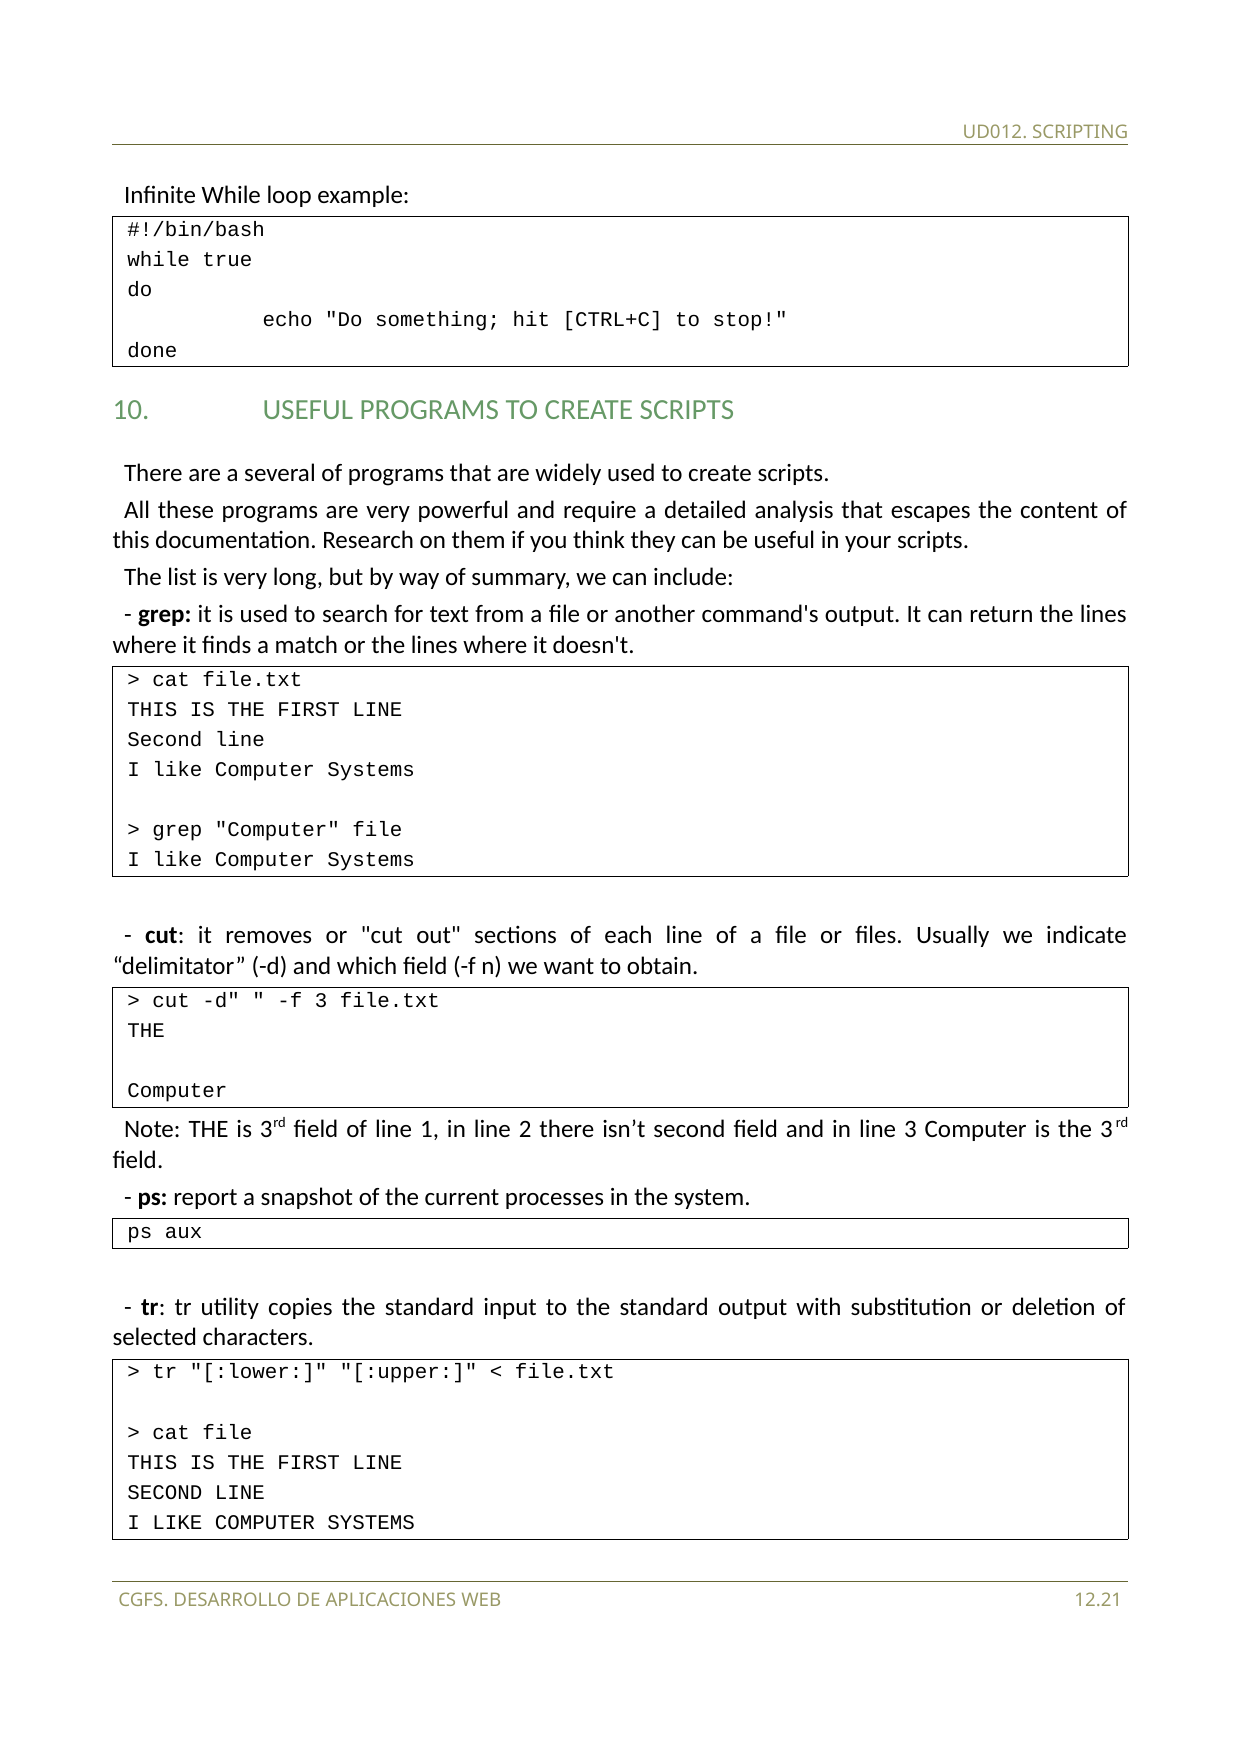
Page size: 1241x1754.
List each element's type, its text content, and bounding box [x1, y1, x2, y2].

text while true [113, 246, 1128, 273]
text echo "Do something; hit [CTRL+C] to stop!" [113, 306, 1128, 333]
text ps aux [113, 1219, 1128, 1248]
text do [113, 276, 1128, 303]
subtitle Useful programs to create scripts [112, 391, 1128, 427]
text #!/bin/bash [113, 217, 1128, 243]
text THIS IS THE FIRST LINE [113, 1449, 1128, 1476]
text The list is very long, but by way of summary, we can include: [112, 561, 1128, 592]
text I like Computer Systems [113, 846, 1128, 876]
text THIS IS THE FIRST LINE [113, 696, 1128, 722]
text - tr: tr utility copies the standard input to the standard output with substitution or deletion of selected characters. [112, 1291, 1128, 1352]
text - ps: report a snapshot of the current processes in the system. [112, 1181, 1128, 1211]
text All these programs are very powerful and require a detailed analysis that escapes the content of this documentation. Research on them if you think they can be useful in your scripts. [112, 494, 1128, 555]
text > cat file.txt [113, 667, 1128, 692]
text Note: THE is 3rd field of line 1, in line 2 there isn’t second field and in line 3 Computer is the 3rd field. [112, 1113, 1128, 1174]
text Second line [113, 726, 1128, 753]
text > cut -d" " -f 3 file.txt [113, 988, 1128, 1014]
text > cat file [113, 1419, 1128, 1445]
text done [113, 337, 1128, 366]
text - cut: it removes or "cut out" sections of each line of a file or files. Usually we indicate “delimitator” (-d) and which field (-f n) we want to obtain. [112, 919, 1128, 981]
text SECOND LINE [113, 1479, 1128, 1506]
text - grep: it is used to search for text from a file or another command's output. It can return the lines where it finds a match or the lines where it doesn't. [112, 598, 1128, 659]
text > tr "[:lower:]" "[:upper:]" < file.txt [113, 1360, 1128, 1385]
text > grep "Computer" file [113, 816, 1128, 843]
text THE [113, 1017, 1128, 1044]
text There are a several of programs that are widely used to create scripts. [112, 457, 1128, 487]
text Infinite While loop example: [112, 179, 1128, 210]
text I like Computer Systems [113, 756, 1128, 783]
text Computer [113, 1077, 1128, 1107]
text I LIKE COMPUTER SYSTEMS [113, 1509, 1128, 1539]
